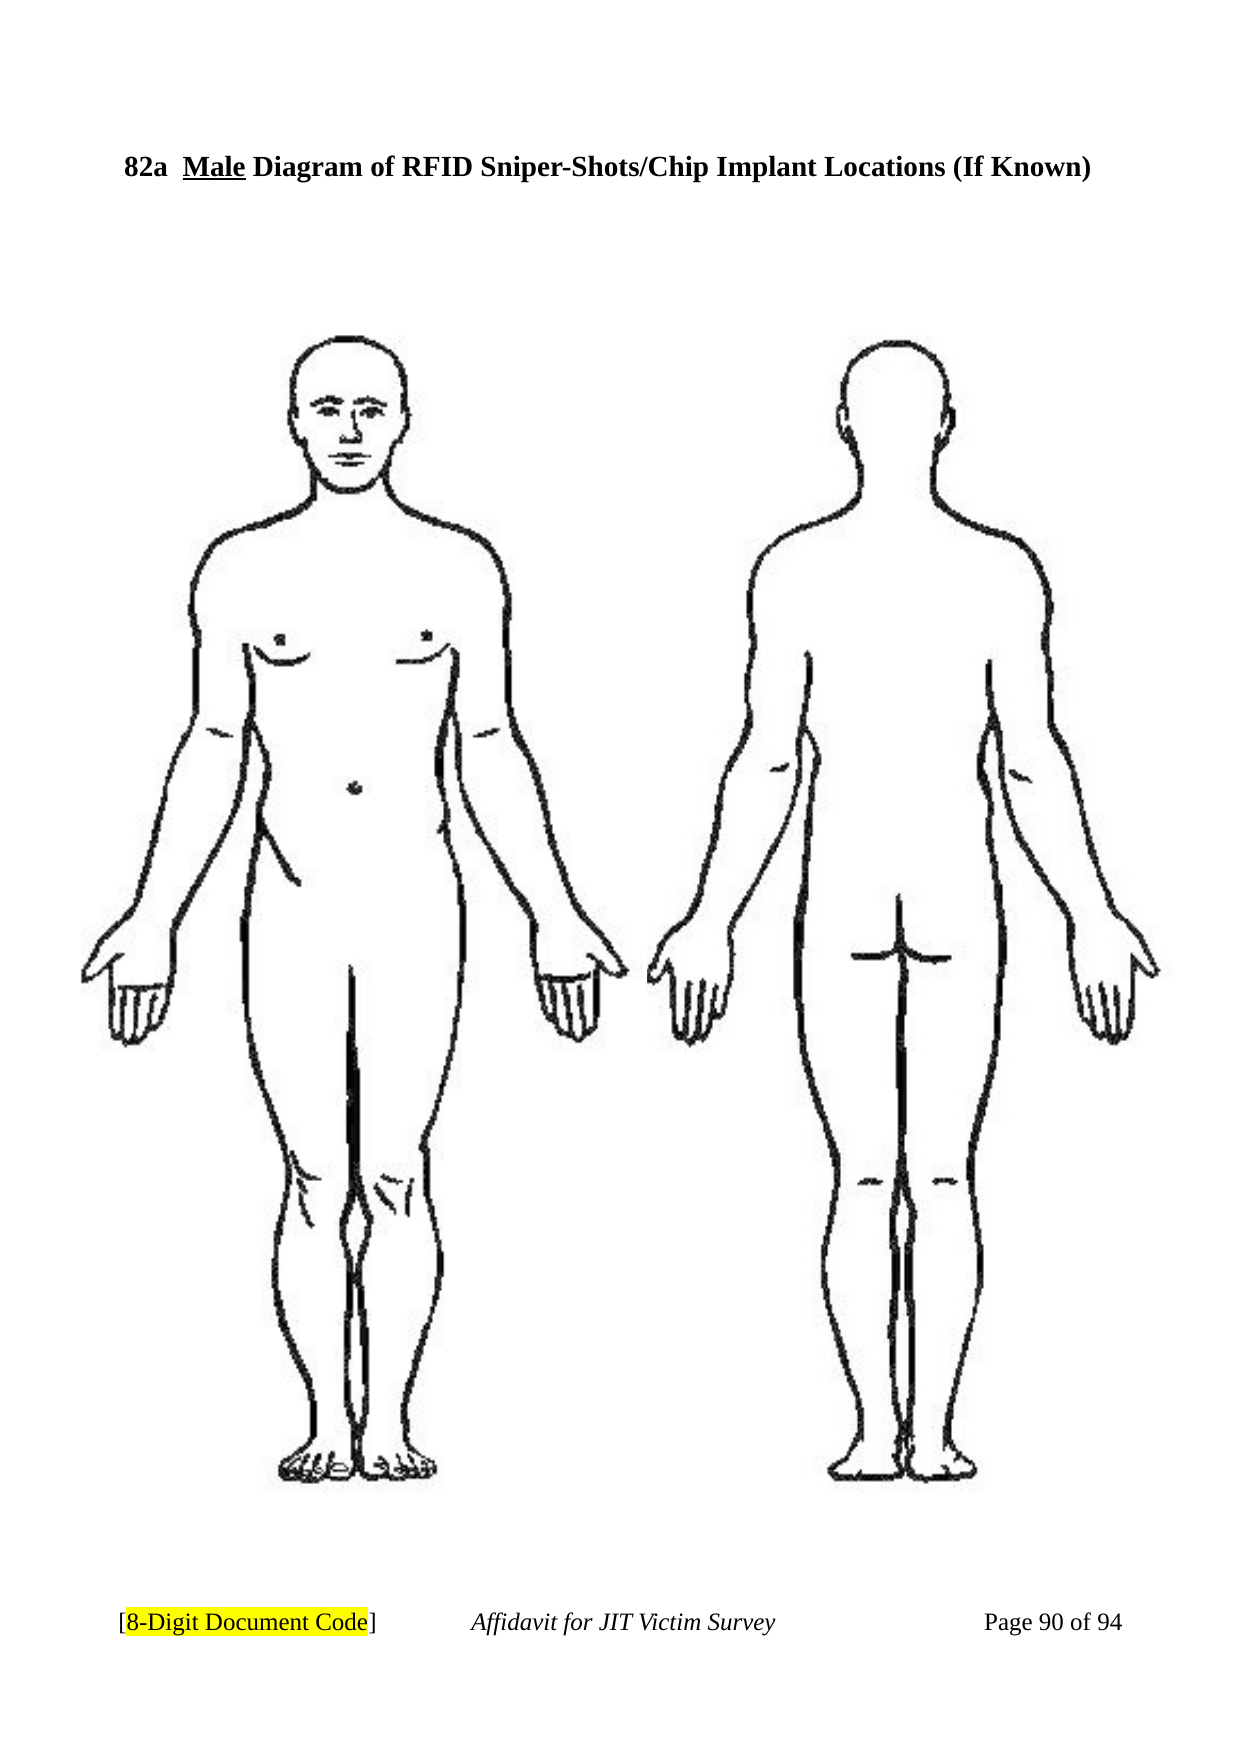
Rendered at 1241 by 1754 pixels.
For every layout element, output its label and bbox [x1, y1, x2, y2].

picture [64, 318, 1176, 1500]
